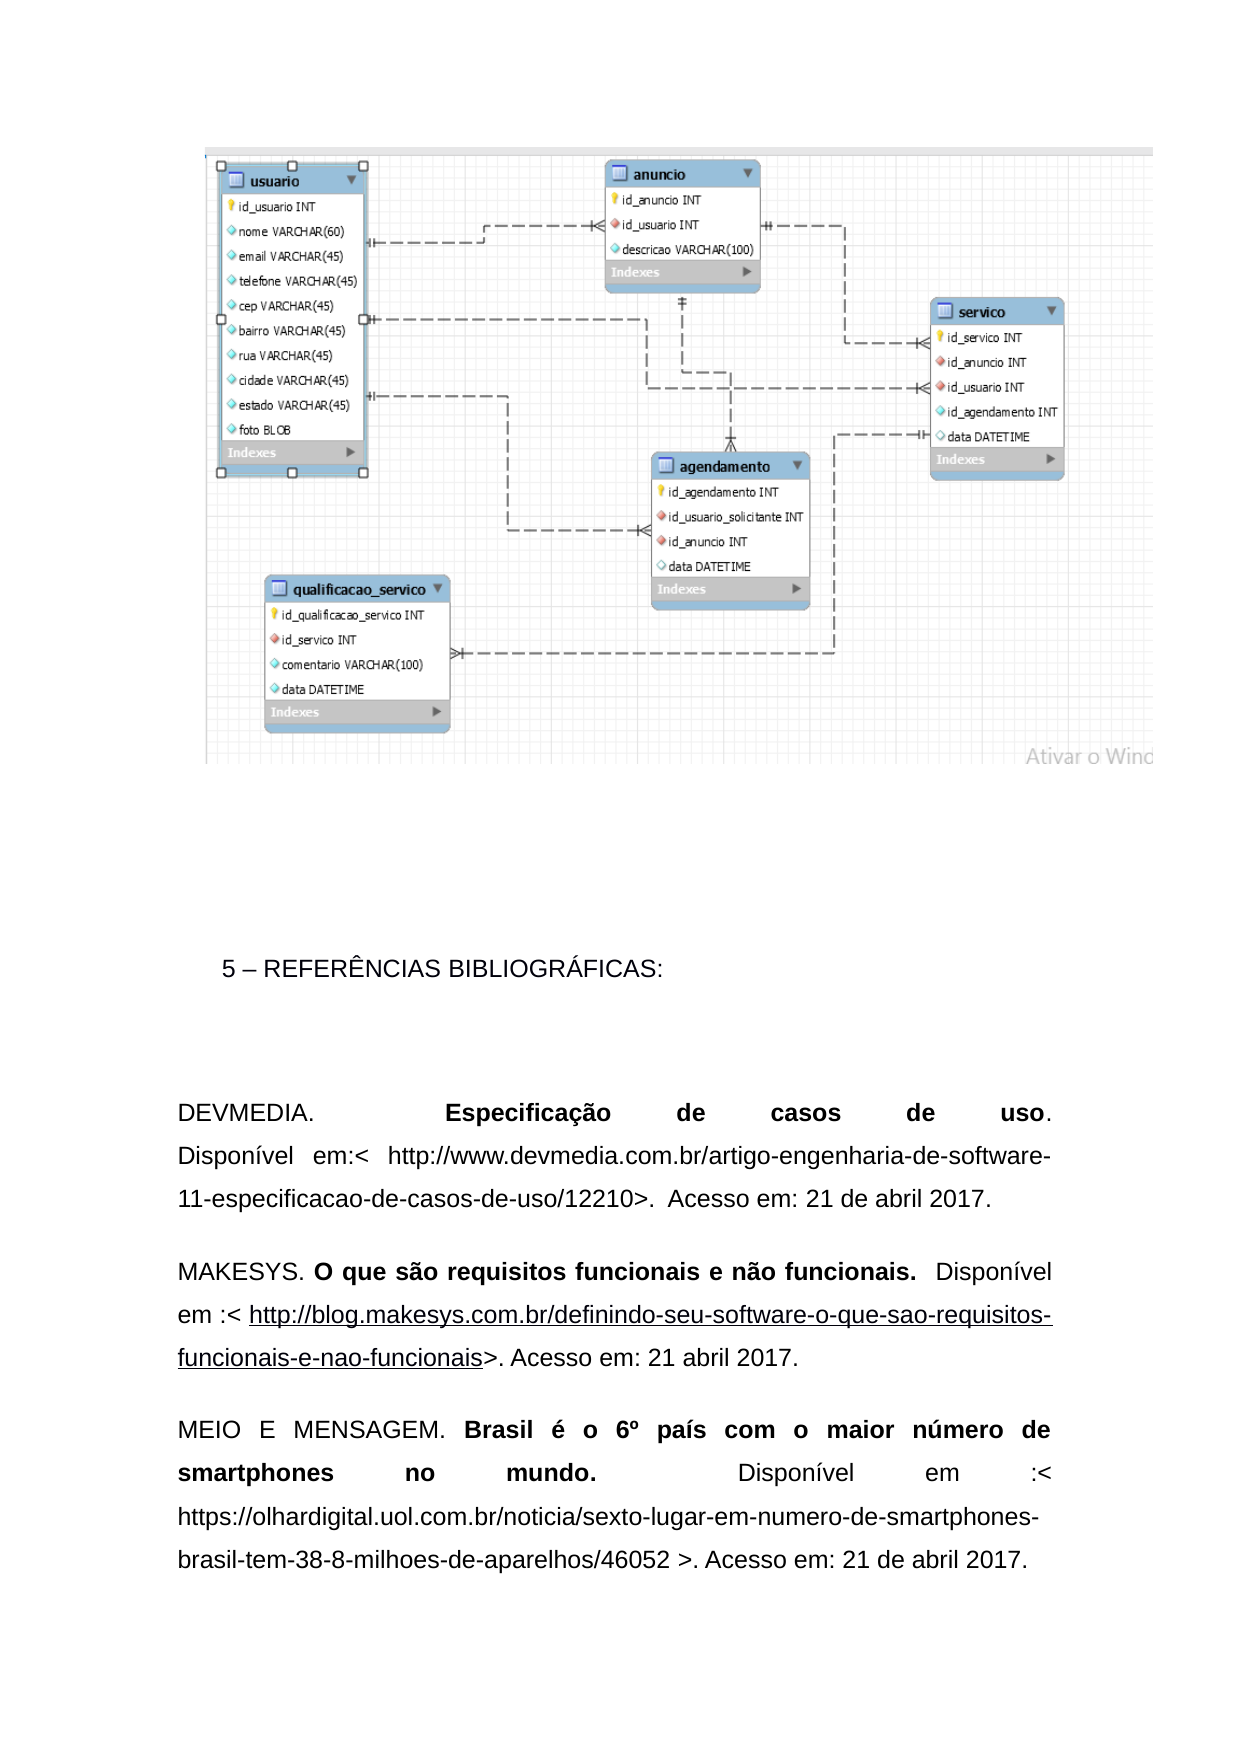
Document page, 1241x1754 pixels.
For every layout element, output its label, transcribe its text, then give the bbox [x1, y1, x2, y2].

subtitle 5 – REFERÊNCIAS BIBLIOGRÁFICAS: [177, 954, 1063, 982]
text DEVMEDIA. Especificação de casos de uso. Disponível em:< http://www.devmedia.com.br/artigo-engenharia-de-software-11-especificacao-de-casos-de-uso/12210>. Acesso em: 21 de abril 2017. [177, 1098, 1052, 1213]
picture [204, 147, 1153, 764]
text MEIO E MENSAGEM. Brasil é o 6º país com o maior número de smartphones no mundo. Disponível em :< https://olhardigital.uol.com.br/noticia/sexto-lugar-em-numero-de-smartphones-brasil-tem-38-8-milhoes-de-aparelhos/46052 >. Acesso em: 21 de abril 2017. [177, 1415, 1052, 1573]
text MAKESYS. O que são requisitos funcionais e não funcionais. Disponível em :< http://blog.makesys.com.br/definindo-seu-software-o-que-sao-requisitos-funcionais-e-nao-funcionais>. Acesso em: 21 abril 2017. [177, 1257, 1052, 1372]
